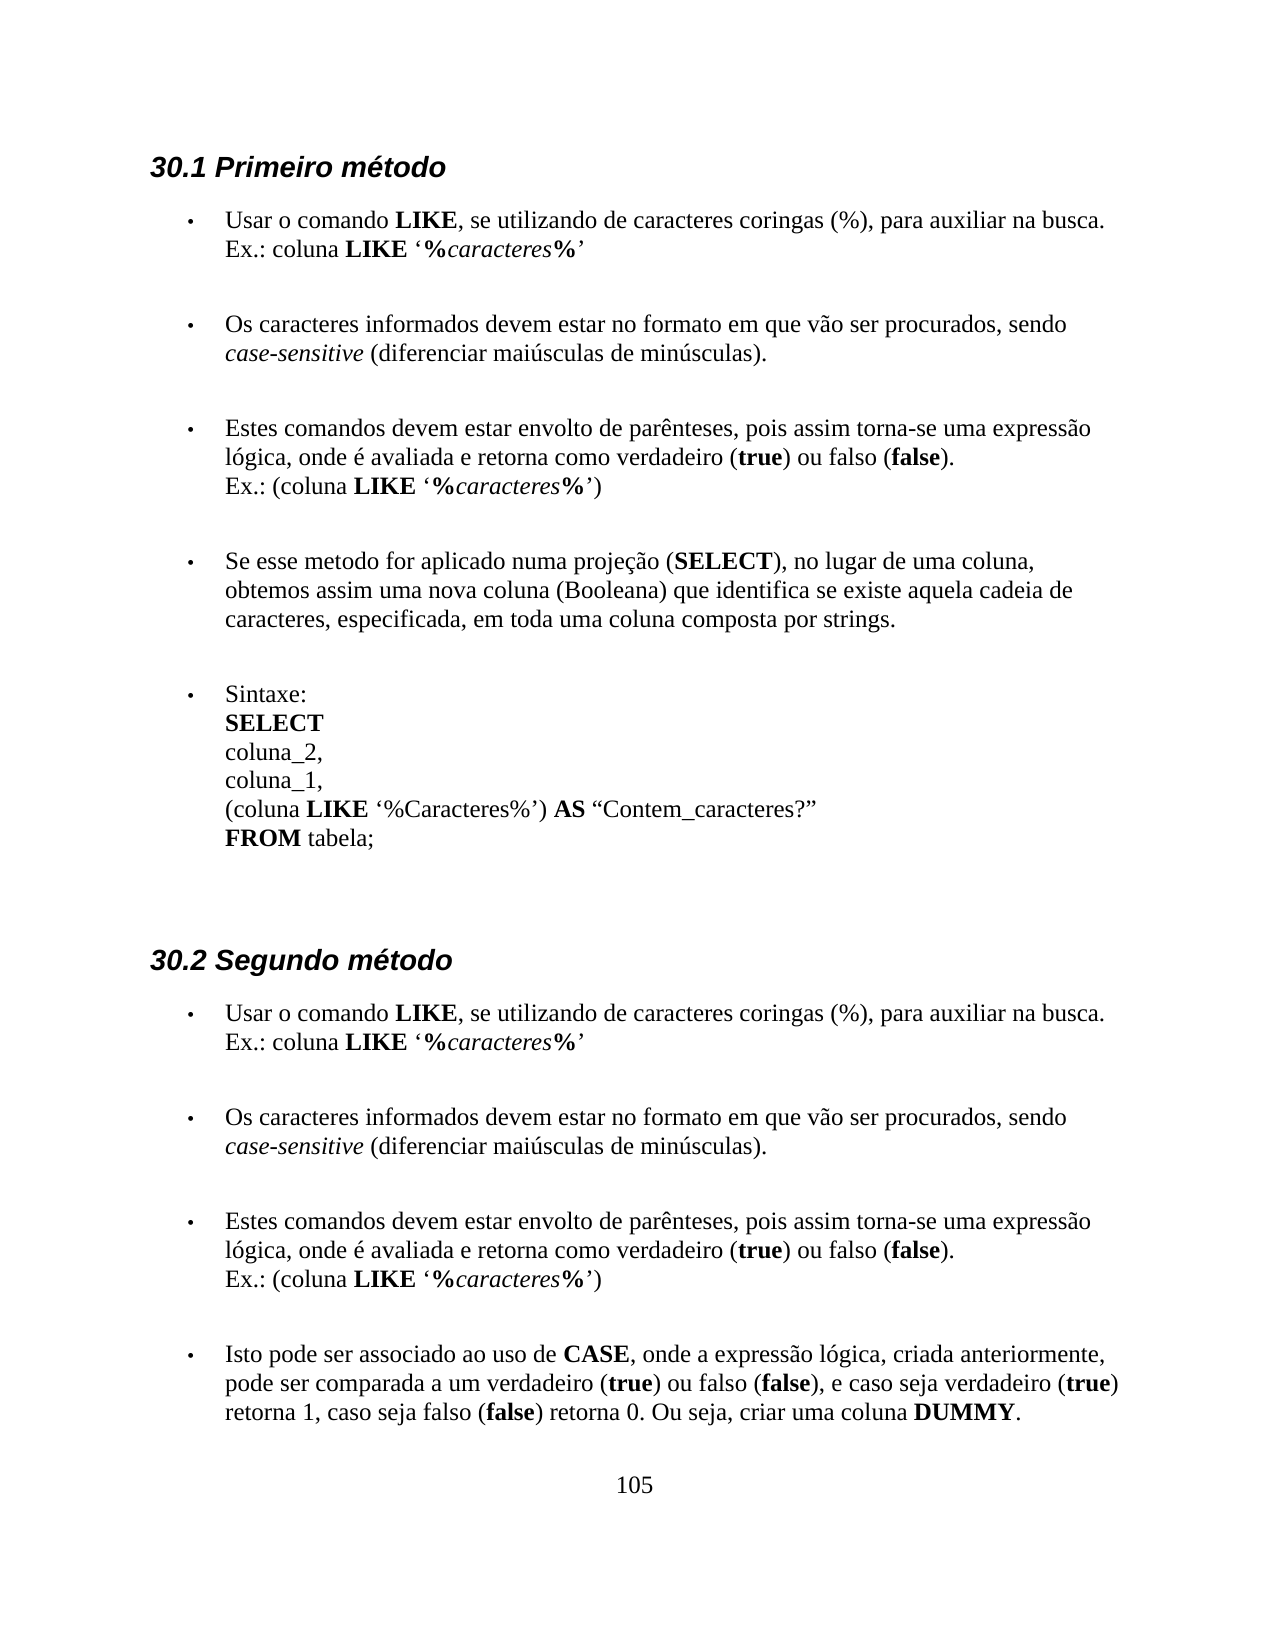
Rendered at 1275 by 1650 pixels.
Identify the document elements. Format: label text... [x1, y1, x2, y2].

list Os caracteres informados devem estar no formato em que vão ser procurados, sendo case-sensitive (diferenciar maiúsculas de minúsculas). [187, 309, 1125, 395]
list Usar o comando LIKE, se utilizando de caracteres coringas (%), para auxiliar na busca. Ex.: coluna LIKE ‘%caracteres%’ [187, 998, 1125, 1084]
list Estes comandos devem estar envolto de parênteses, pois assim torna-se uma expressão lógica, onde é avaliada e retorna como verdadeiro (true) ou falso (false). Ex.: (coluna LIKE ‘%caracteres%’) [187, 413, 1125, 528]
list Se esse metodo for aplicado numa projeção (SELECT), no lugar de uma coluna, obtemos assim uma nova coluna (Booleana) que identifica se existe aquela cadeia de caracteres, especificada, em toda uma coluna composta por strings. [187, 546, 1125, 661]
list Estes comandos devem estar envolto de parênteses, pois assim torna-se uma expressão lógica, onde é avaliada e retorna como verdadeiro (true) ou falso (false). Ex.: (coluna LIKE ‘%caracteres%’) [187, 1206, 1125, 1321]
list Usar o comando LIKE, se utilizando de caracteres coringas (%), para auxiliar na busca. Ex.: coluna LIKE ‘%caracteres%’ [187, 205, 1125, 291]
subtitle 30.1 Primeiro método [150, 150, 1125, 183]
list Isto pode ser associado ao uso de CASE, onde a expressão lógica, criada anteriormente, pode ser comparada a um verdadeiro (true) ou falso (false), e caso seja verdadeiro (true) retorna 1, caso seja falso (false) retorna 0. Ou seja, criar uma coluna DUMMY. [187, 1339, 1125, 1426]
subtitle 30.2 Segundo método [150, 943, 1125, 977]
list Sintaxe: SELECT coluna_2, coluna_1, (coluna LIKE ‘%Caracteres%’) AS “Contem_caracteres?” FROM tabela; [187, 679, 1125, 880]
list Os caracteres informados devem estar no formato em que vão ser procurados, sendo case-sensitive (diferenciar maiúsculas de minúsculas). [187, 1102, 1125, 1188]
